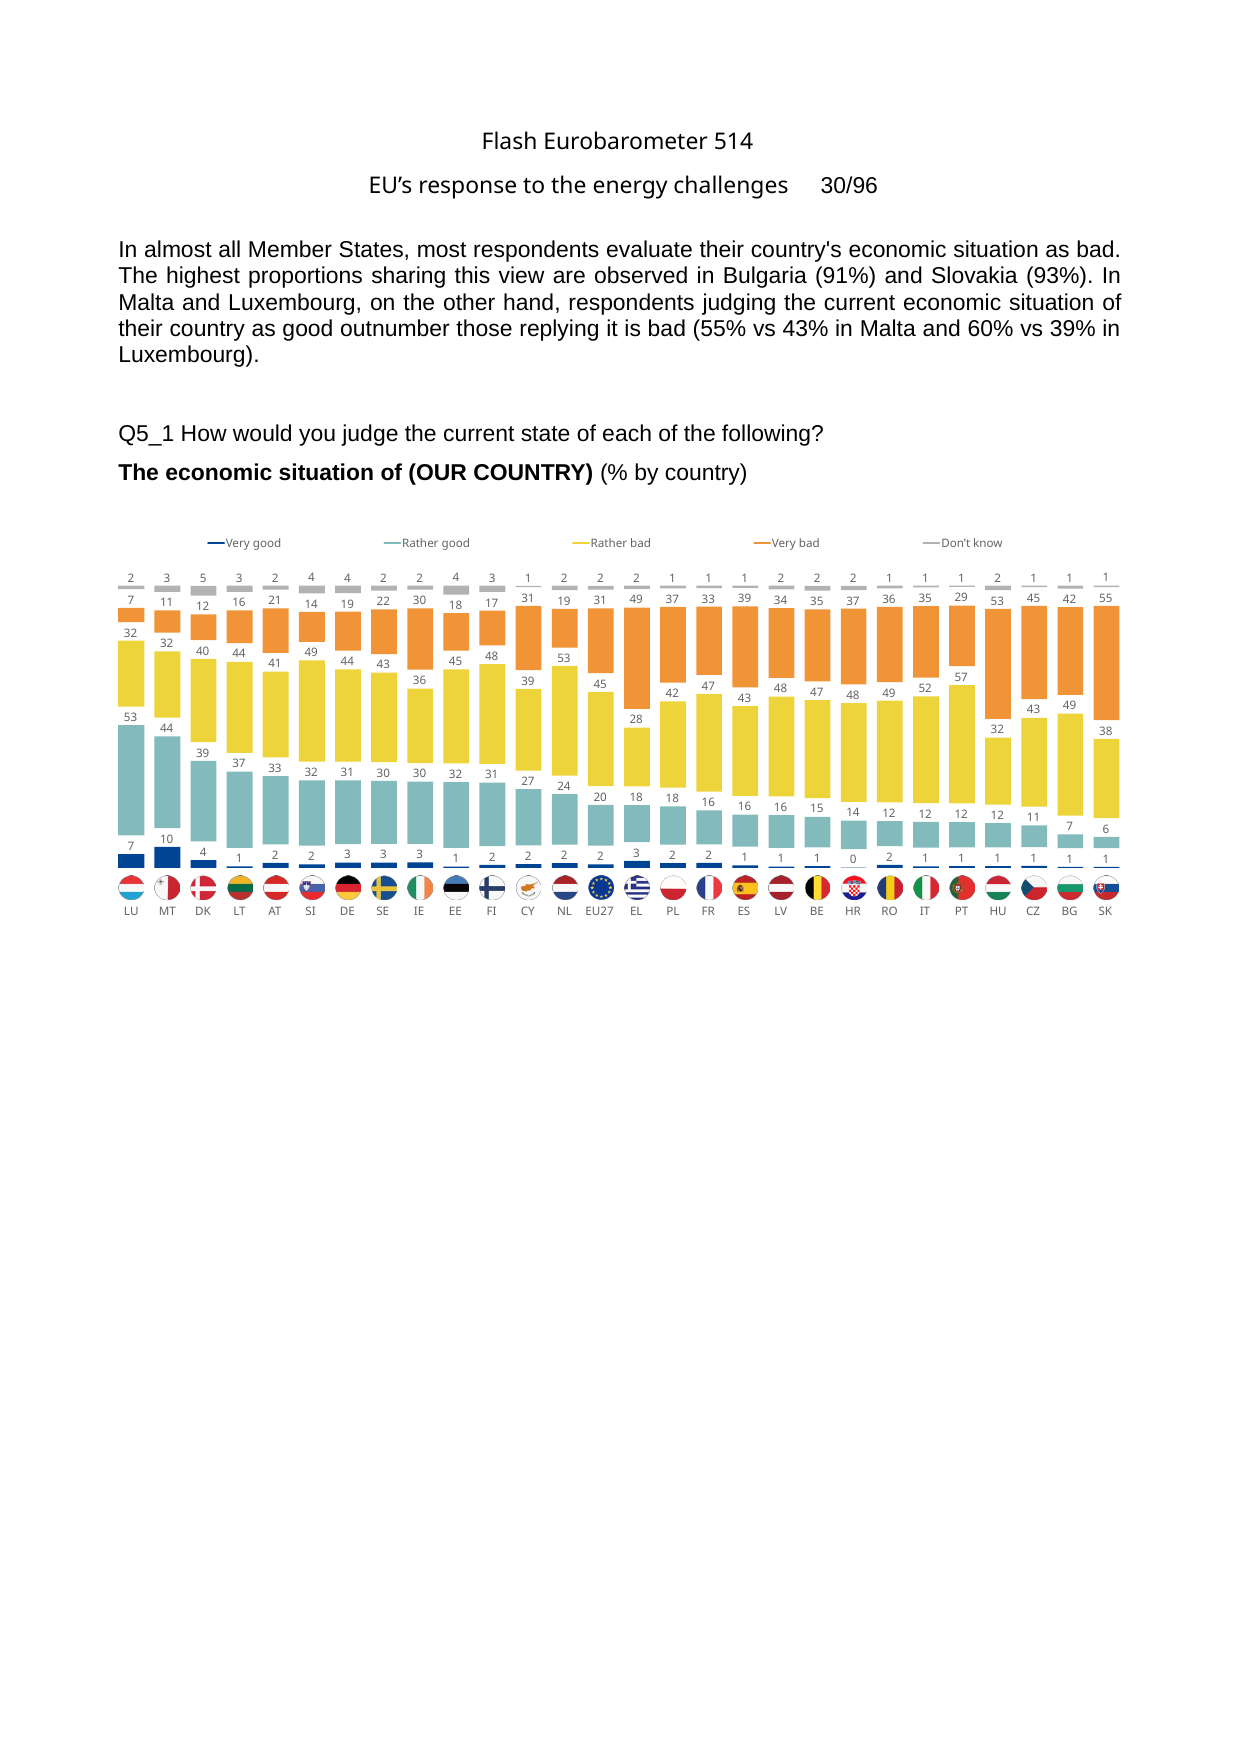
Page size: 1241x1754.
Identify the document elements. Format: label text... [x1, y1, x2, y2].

picture [588, 875, 614, 900]
text Q5_1 How would you judge the current state of each of the following? [118, 420, 1122, 446]
picture [335, 875, 361, 900]
picture [1021, 875, 1047, 900]
picture [263, 875, 289, 900]
picture [841, 875, 867, 900]
picture [913, 875, 939, 900]
picture [154, 875, 180, 900]
picture [768, 875, 794, 900]
picture [371, 875, 397, 900]
text The economic situation of (OUR COUNTRY) (% by country) [118, 459, 1122, 486]
picture [227, 875, 253, 900]
picture [985, 875, 1011, 900]
picture [118, 875, 144, 900]
picture [1057, 875, 1083, 900]
picture [1093, 875, 1119, 900]
text In almost all Member States, most respondents evaluate their country's economic situation as bad. The highest proportions sharing this view are observed in Bulgaria (91%) and Slovakia (93%). In Malta and Luxembourg, on the other hand, respondents judging the current economic situation of their country as good outnumber those replying it is bad (55% vs 43% in Malta and 60% vs 39% in Luxembourg). [118, 236, 1122, 368]
picture [190, 875, 216, 900]
picture [696, 875, 722, 900]
picture [443, 875, 469, 900]
picture [805, 875, 830, 900]
picture [660, 875, 686, 900]
picture [516, 875, 541, 900]
picture [299, 875, 325, 900]
picture [624, 875, 650, 900]
picture [949, 875, 975, 900]
picture [552, 875, 578, 900]
picture [732, 875, 758, 900]
picture [479, 875, 505, 900]
picture [877, 875, 903, 900]
picture [407, 875, 433, 900]
